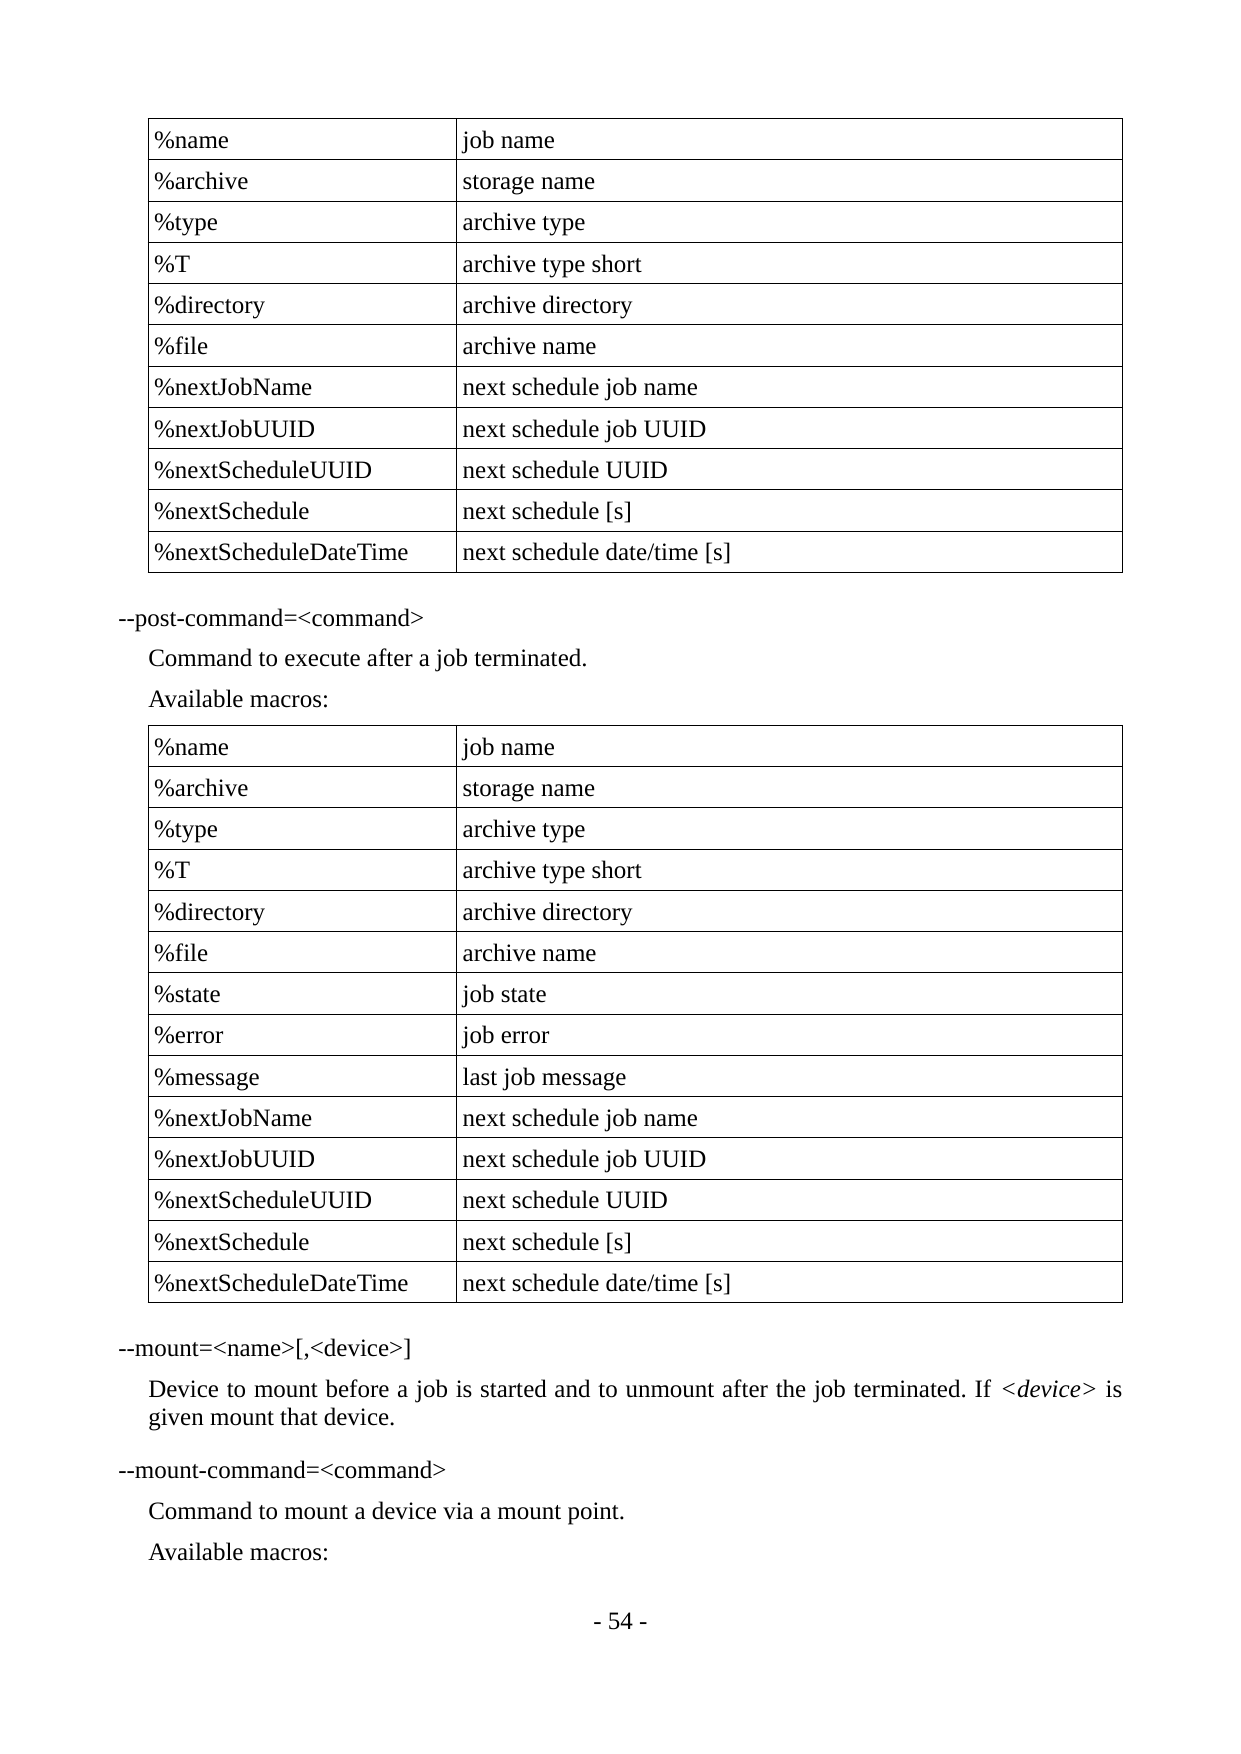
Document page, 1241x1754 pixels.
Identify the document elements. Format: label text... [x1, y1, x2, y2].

text Command to execute after a job terminated. [148, 643, 1122, 672]
table_cell archive type short [457, 850, 1122, 890]
table_header job name [457, 119, 1122, 159]
table_cell %state [149, 973, 456, 1013]
table_cell %type [149, 202, 456, 242]
table_cell %error [149, 1015, 456, 1055]
table_cell %directory [149, 284, 456, 324]
table_header %name [149, 119, 456, 159]
table_cell archive directory [457, 284, 1122, 324]
table_cell %file [149, 325, 456, 366]
table_cell next schedule date/time [s] [457, 1262, 1122, 1302]
table_cell %T [149, 243, 456, 283]
title --mount-command=<command> [118, 1455, 1122, 1484]
text Command to mount a device via a mount point. [148, 1496, 1122, 1525]
table_cell next schedule job name [457, 367, 1122, 407]
table_cell archive type short [457, 243, 1122, 283]
table_header job name [457, 726, 1122, 766]
table_cell next schedule date/time [s] [457, 532, 1122, 572]
table_cell next schedule [s] [457, 1221, 1122, 1261]
text Available macros: [148, 1537, 1122, 1565]
table_cell archive name [457, 325, 1122, 366]
table_cell next schedule [s] [457, 490, 1122, 531]
table_cell %nextJobUUID [149, 1138, 456, 1178]
table_cell next schedule job name [457, 1097, 1122, 1137]
text Device to mount before a job is started and to unmount after the job terminated. If <device> is given mount that device. [148, 1374, 1122, 1431]
table_cell job state [457, 973, 1122, 1013]
table_cell %nextScheduleUUID [149, 449, 456, 489]
table_cell %nextScheduleDateTime [149, 1262, 456, 1302]
table_cell archive type [457, 808, 1122, 848]
table_cell next schedule UUID [457, 1180, 1122, 1220]
table_cell last job message [457, 1056, 1122, 1096]
table_cell %archive [149, 767, 456, 807]
table_cell %nextJobUUID [149, 408, 456, 448]
table_cell next schedule job UUID [457, 1138, 1122, 1178]
table_cell %directory [149, 891, 456, 931]
table_cell job error [457, 1015, 1122, 1055]
table_cell %T [149, 850, 456, 890]
text Available macros: [148, 684, 1122, 713]
table_cell %type [149, 808, 456, 848]
table_cell storage name [457, 767, 1122, 807]
table_cell %message [149, 1056, 456, 1096]
table_cell %nextSchedule [149, 1221, 456, 1261]
title --post-command=<command> [118, 603, 1122, 631]
table_cell archive type [457, 202, 1122, 242]
table_cell %archive [149, 160, 456, 201]
table_cell %nextJobName [149, 1097, 456, 1137]
table_cell %nextScheduleDateTime [149, 532, 456, 572]
table_cell next schedule UUID [457, 449, 1122, 489]
table_cell %file [149, 932, 456, 972]
table_cell %nextJobName [149, 367, 456, 407]
table_cell storage name [457, 160, 1122, 201]
table_cell archive directory [457, 891, 1122, 931]
title --mount=<name>[,<device>] [118, 1333, 1122, 1362]
table_cell %nextSchedule [149, 490, 456, 531]
table_cell archive name [457, 932, 1122, 972]
table_cell next schedule job UUID [457, 408, 1122, 448]
table_header %name [149, 726, 456, 766]
table_cell %nextScheduleUUID [149, 1180, 456, 1220]
